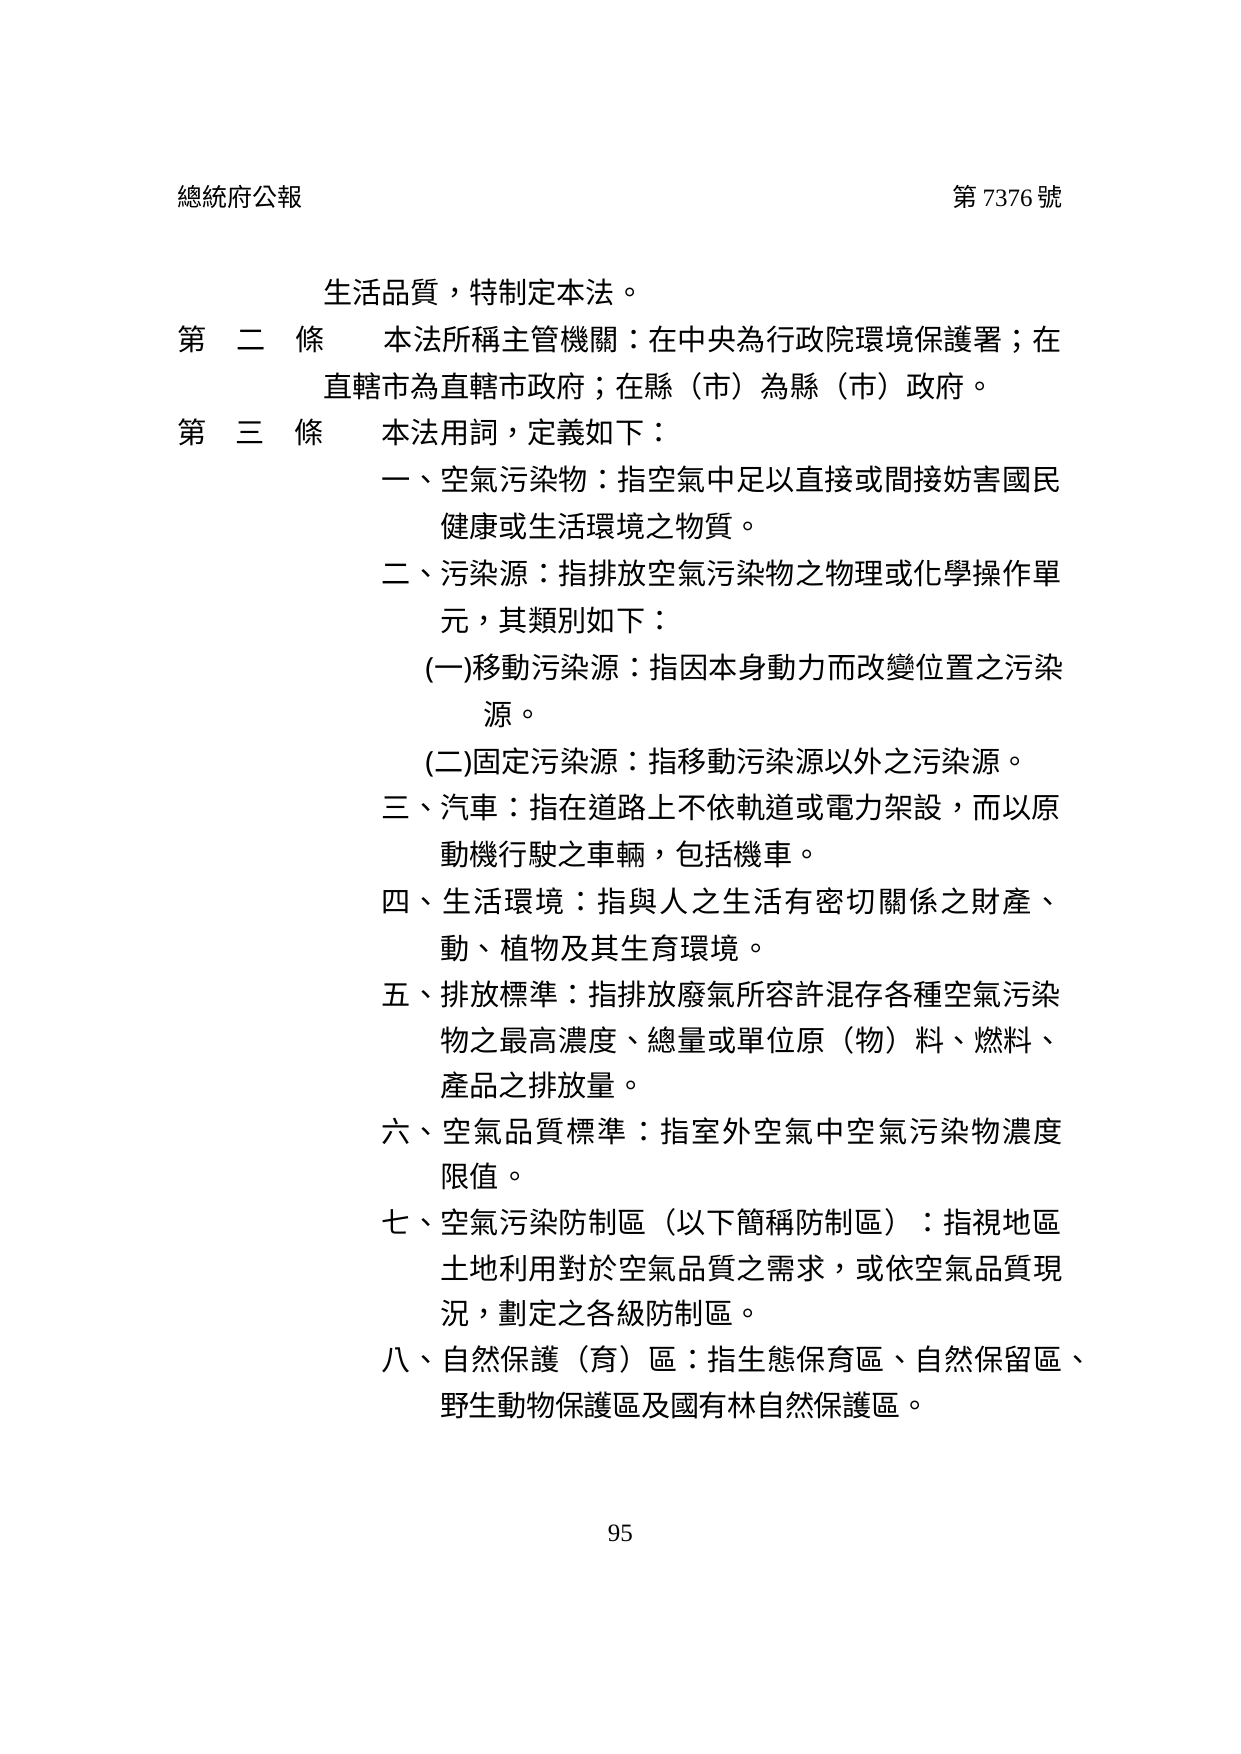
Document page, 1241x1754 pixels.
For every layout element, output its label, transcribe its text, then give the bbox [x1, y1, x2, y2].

text 七、空氣污染防制區（以下簡稱防制區）：指視地區土地利用對於空氣品質之需求，或依空氣品質現況，劃定之各級防制區。 [381, 1197, 1063, 1334]
text 生活品質，特制定本法。 [177, 266, 1063, 313]
text (二)固定污染源：指移動污染源以外之污染源。 [425, 734, 1063, 781]
text (一)移動污染源：指因本身動力而改變位置之污染源。 [425, 641, 1063, 734]
text 第 三 條 本法用詞，定義如下： [177, 406, 1063, 453]
text 五、排放標準：指排放廢氣所容許混存各種空氣污染物之最高濃度、總量或單位原（物）料、燃料、產品之排放量。 [381, 969, 1063, 1106]
text 四、生活環境：指與人之生活有密切關係之財產、動、植物及其生育環境。 [381, 875, 1063, 969]
text 一、空氣污染物：指空氣中足以直接或間接妨害國民健康或生活環境之物質。 [381, 453, 1063, 547]
text 三、汽車：指在道路上不依軌道或電力架設，而以原動機行駛之車輛，包括機車。 [381, 781, 1063, 875]
text 二、污染源：指排放空氣污染物之物理或化學操作單元，其類別如下： [381, 547, 1063, 641]
text 六、空氣品質標準：指室外空氣中空氣污染物濃度限值。 [381, 1106, 1063, 1197]
text 八、自然保護（育）區：指生態保育區、自然保留區、野生動物保護區及國有林自然保護區。 [381, 1334, 1063, 1425]
text 第 二 條 本法所稱主管機關：在中央為行政院環境保護署；在直轄市為直轄市政府；在縣（市）為縣（巿）政府。 [177, 313, 1063, 406]
